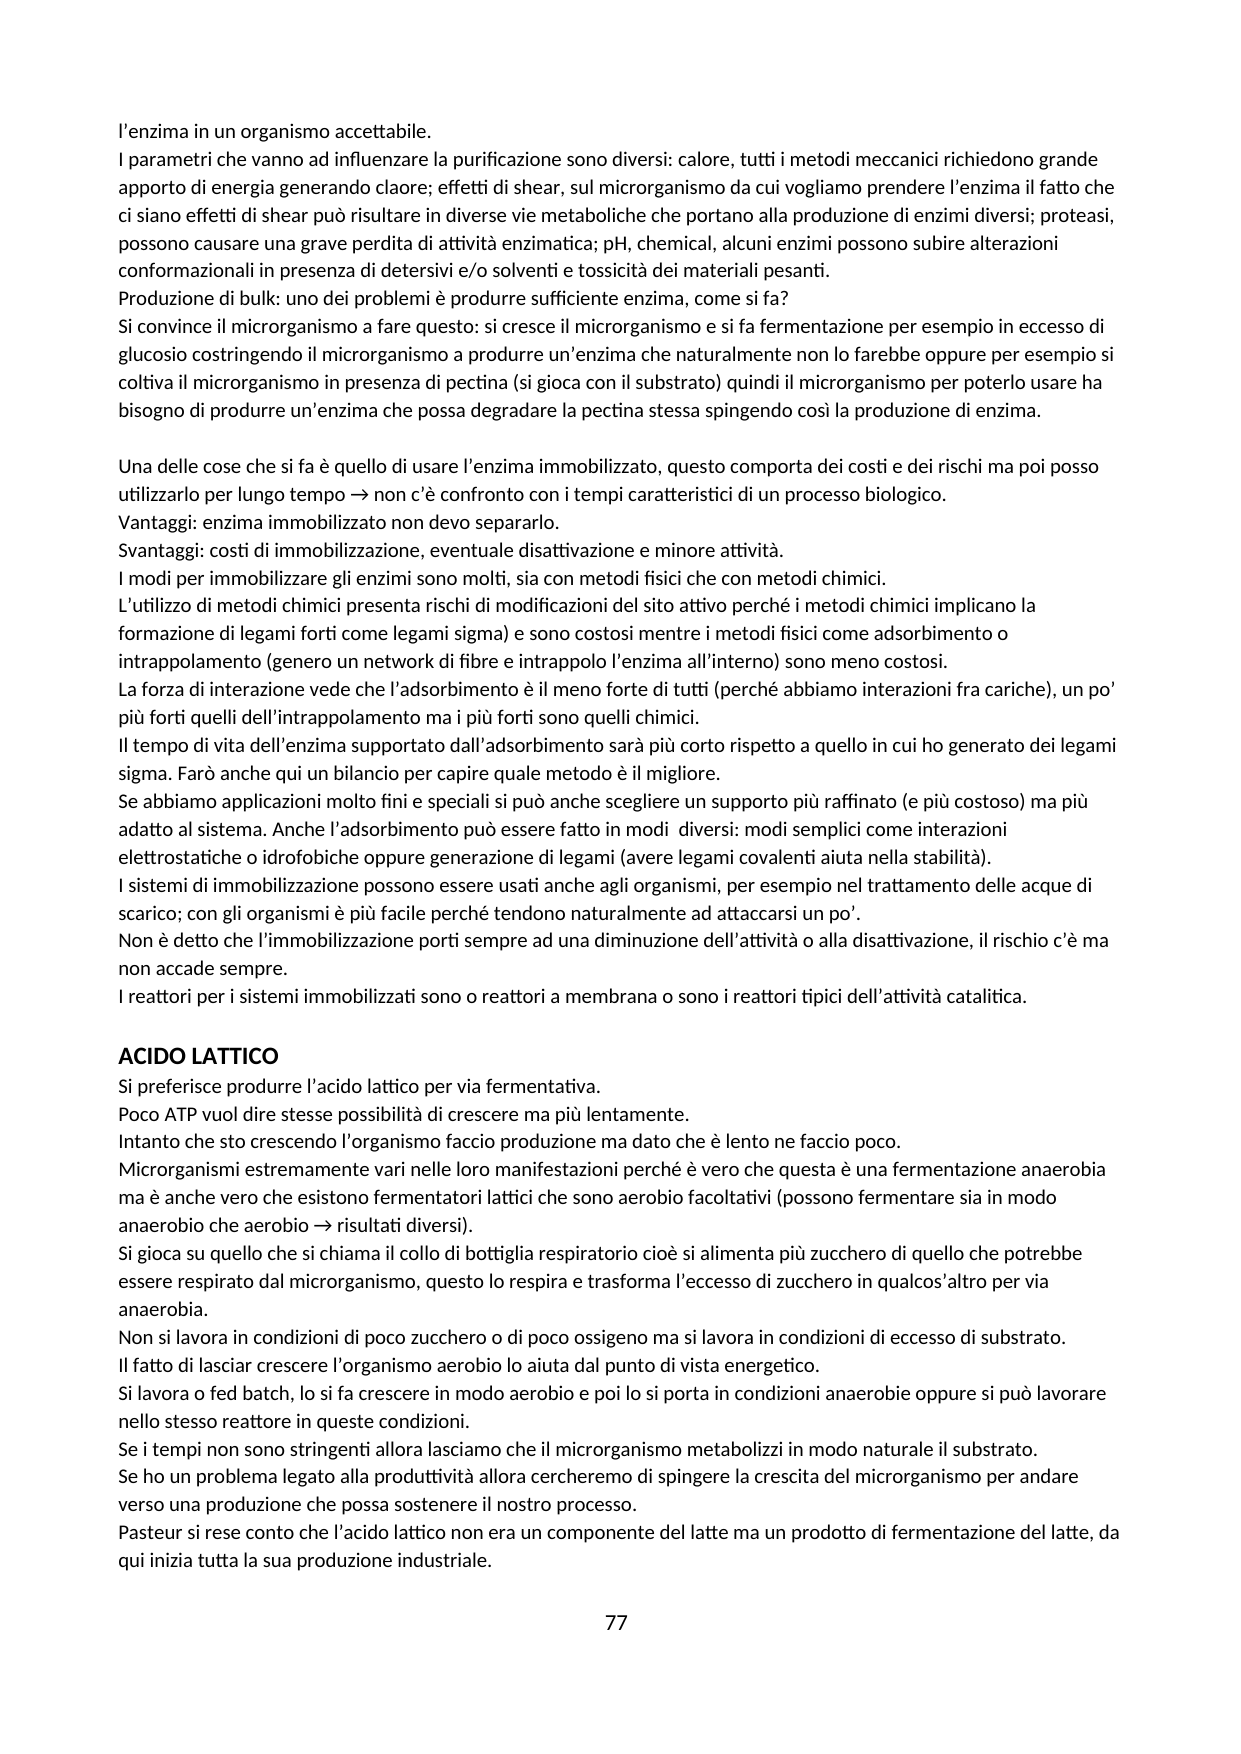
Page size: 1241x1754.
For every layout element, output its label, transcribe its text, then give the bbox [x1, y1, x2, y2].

text Si gioca su quello che si chiama il collo di bottiglia respiratorio cioè si alimenta più zucchero di quello che potrebbe essere respirato dal microrganismo, questo lo respira e trasforma l’eccesso di zucchero in qualcos’altro per via anaerobia. [118, 1240, 1124, 1322]
text Non si lavora in condizioni di poco zucchero o di poco ossigeno ma si lavora in condizioni di eccesso di substrato. Il fatto di lasciar crescere l’organismo aerobio lo aiuta dal punto di vista energetico. [118, 1324, 1124, 1377]
text Si lavora o fed batch, lo si fa crescere in modo aerobio e poi lo si porta in condizioni anaerobie oppure si può lavorare nello stesso reattore in queste condizioni. Se i tempi non sono stringenti allora lasciamo che il microrganismo metabolizzi in modo naturale il substrato. Se ho un problema legato alla produttività allora cercheremo di spingere la crescita del microrganismo per andare verso una produzione che possa sostenere il nostro processo. Pasteur si rese conto che l’acido lattico non era un componente del latte ma un prodotto di fermentazione del latte, da qui inizia tutta la sua produzione industriale. [118, 1380, 1124, 1573]
text Svantaggi: costi di immobilizzazione, eventuale disattivazione e minore attività. I modi per immobilizzare gli enzimi sono molti, sia con metodi fisici che con metodi chimici. [118, 537, 1124, 590]
text L’utilizzo di metodi chimici presenta rischi di modificazioni del sito attivo perché i metodi chimici implicano la formazione di legami forti come legami sigma) e sono costosi mentre i metodi fisici come adsorbimento o intrappolamento (genero un network di fibre e intrappolo l’enzima all’interno) sono meno costosi. La forza di interazione vede che l’adsorbimento è il meno forte di tutti (perché abbiamo interazioni fra cariche), un po’ più forti quelli dell’intrappolamento ma i più forti sono quelli chimici. Il tempo di vita dell’enzima supportato dall’adsorbimento sarà più corto rispetto a quello in cui ho generato dei legami sigma. Farò anche qui un bilancio per capire quale metodo è il migliore. Se abbiamo applicazioni molto fini e speciali si può anche scegliere un supporto più raffinato (e più costoso) ma più adatto al sistema. Anche l’adsorbimento può essere fatto in modi diversi: modi semplici come interazioni elettrostatiche o idrofobiche oppure generazione di legami (avere legami covalenti aiuta nella stabilità). I sistemi di immobilizzazione possono essere usati anche agli organismi, per esempio nel trattamento delle acque di scarico; con gli organismi è più facile perché tendono naturalmente ad attaccarsi un po’. Non è detto che l’immobilizzazione porti sempre ad una diminuzione dell’attività o alla disattivazione, il rischio c’è ma non accade sempre. I reattori per i sistemi immobilizzati sono o reattori a membrana o sono i reattori tipici dell’attività catalitica. ACIDO LATTICO Si preferisce produrre l’acido lattico per via fermentativa. Poco ATP vuol dire stesse possibilità di crescere ma più lentamente. Intanto che sto crescendo l’organismo faccio produzione ma dato che è lento ne faccio poco. [118, 593, 1124, 1154]
text l’enzima in un organismo accettabile. I parametri che vanno ad influenzare la purificazione sono diversi: calore, tutti i metodi meccanici richiedono grande apporto di energia generando claore; effetti di shear, sul microrganismo da cui vogliamo prendere l’enzima il fatto che ci siano effetti di shear può risultare in diverse vie metaboliche che portano alla produzione di enzimi diversi; proteasi, possono causare una grave perdita di attività enzimatica; pH, chemical, alcuni enzimi possono subire alterazioni conformazionali in presenza di detersivi e/o solventi e tossicità dei materiali pesanti. Produzione di bulk: uno dei problemi è produrre sufficiente enzima, come si fa? [118, 118, 1124, 311]
text Microrganismi estremamente vari nelle loro manifestazioni perché è vero che questa è una fermentazione anaerobia ma è anche vero che esistono fermentatori lattici che sono aerobio facoltativi (possono fermentare sia in modo anaerobio che aerobio → risultati diversi). [118, 1157, 1124, 1238]
text Si convince il microrganismo a fare questo: si cresce il microrganismo e si fa fermentazione per esempio in eccesso di glucosio costringendo il microrganismo a produrre un’enzima che naturalmente non lo farebbe oppure per esempio si coltiva il microrganismo in presenza di pectina (si gioca con il substrato) quindi il microrganismo per poterlo usare ha bisogno di produrre un’enzima che possa degradare la pectina stessa spingendo così la produzione di enzima. Una delle cose che si fa è quello di usare l’enzima immobilizzato, questo comporta dei costi e dei rischi ma poi posso utilizzarlo per lungo tempo → non c’è confronto con i tempi caratteristici di un processo biologico. Vantaggi: enzima immobilizzato non devo separarlo. [118, 313, 1124, 534]
